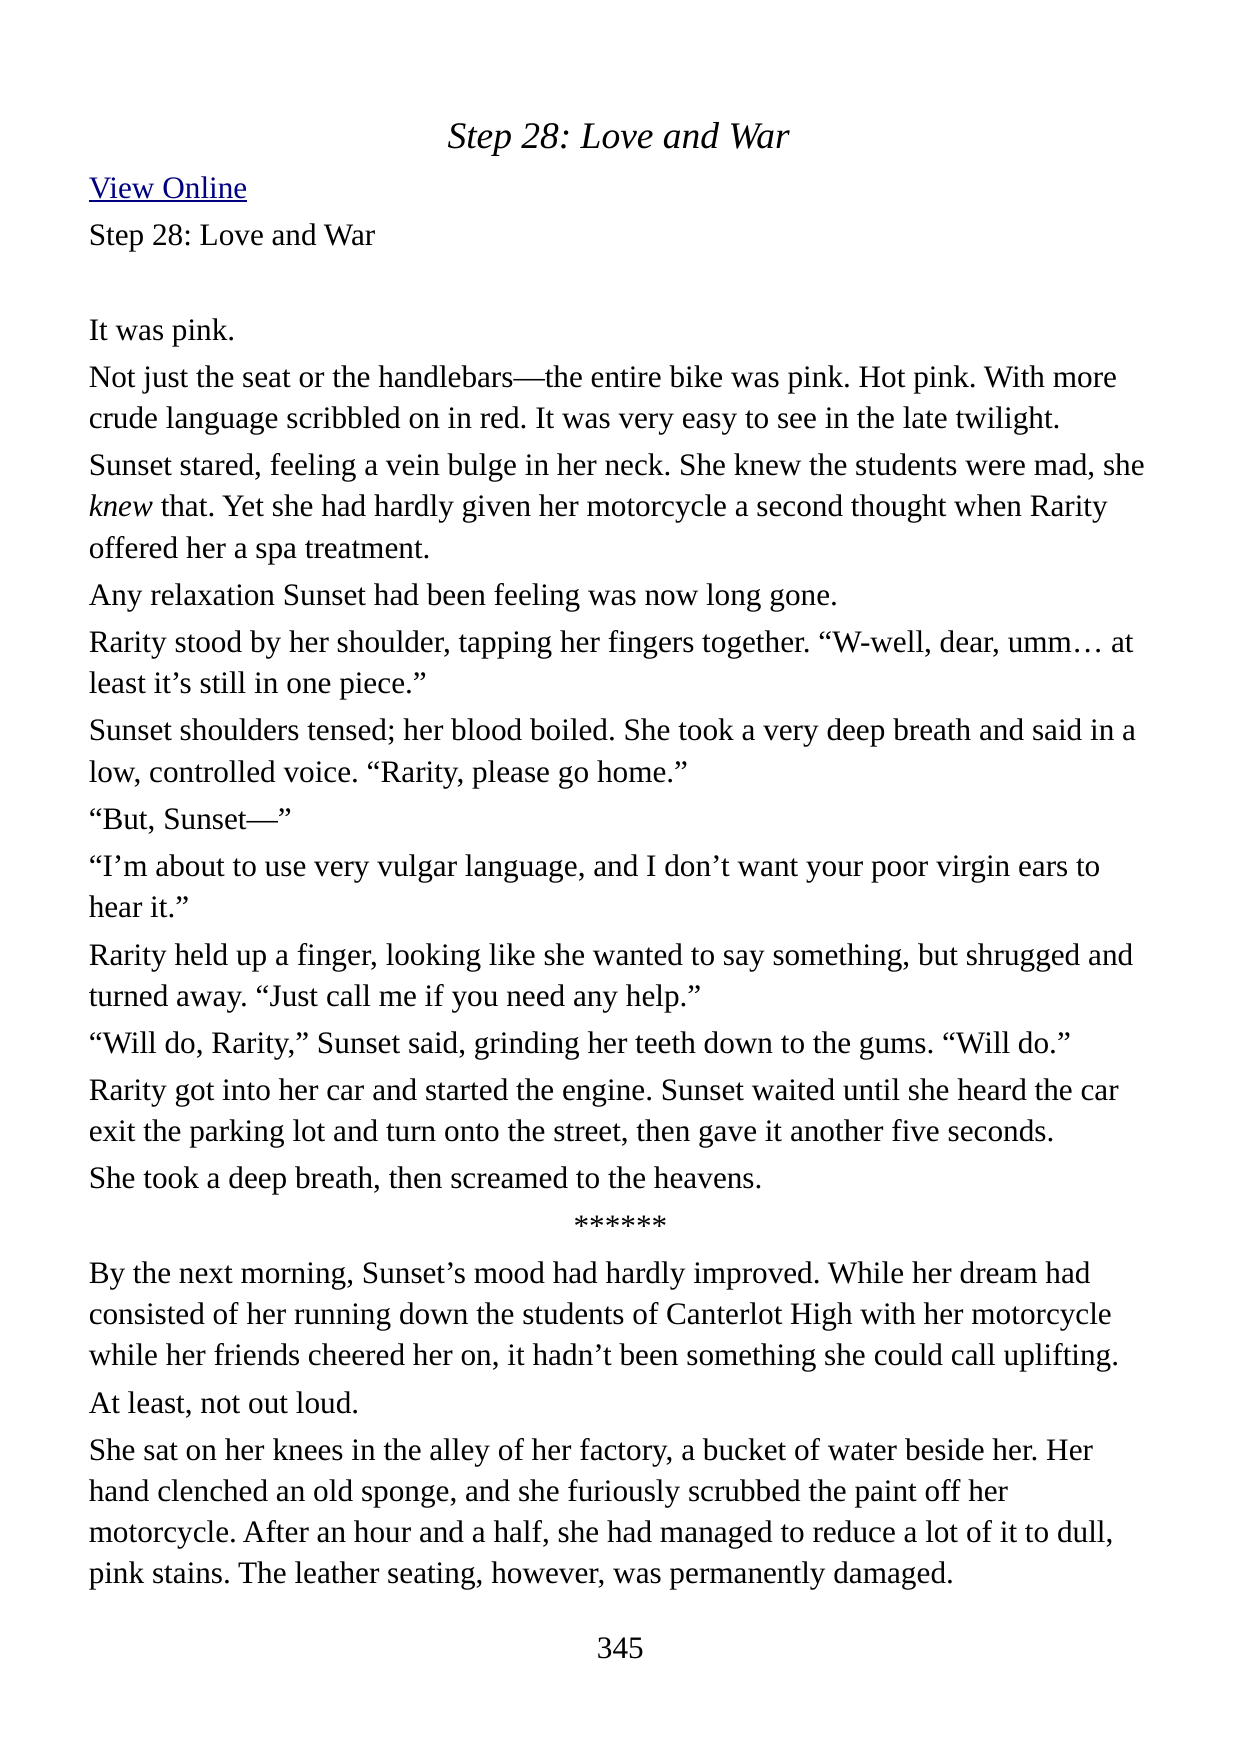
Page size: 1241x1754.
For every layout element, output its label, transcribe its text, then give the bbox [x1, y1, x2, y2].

text Not just the seat or the handlebars—the entire bike was pink. Hot pink. With more crude language scribbled on in red. It was very easy to see in the late twilight. [88, 358, 1152, 435]
text Sunset shoulders tensed; her blood boiled. She took a very deep breath and said in a low, controlled voice. “Rarity, please go home.” [88, 712, 1152, 789]
text It was pink. [88, 311, 1152, 347]
text She took a deep breath, then screamed to the heavens. [88, 1160, 1152, 1196]
text View Online [88, 169, 1152, 205]
text She sat on her knees in the alley of her factory, a bucket of water beside her. Her hand clenched an old sponge, and she furiously scrubbed the paint off her motorcycle. After an hour and a half, she had managed to reduce a lot of it to dull, pink stains. The leather seating, however, was permanently damaged. [88, 1431, 1152, 1591]
text Step 28: Love and War [88, 216, 1152, 252]
text Rarity got into her car and started the engine. Sunset waited until she heard the car exit the parking lot and turn onto the street, then gave it another five seconds. [88, 1071, 1152, 1148]
subtitle Step 28: Love and War [88, 113, 1152, 157]
text Any relaxation Sunset had been feeling was now long gone. [88, 576, 1152, 612]
text “But, Sunset—” [88, 800, 1152, 836]
text Sunset stared, feeling a vein bulge in her neck. She knew the students were mad, she knew that. Yet she had hardly given her motorcycle a second thought when Rarity offered her a spa treatment. [88, 446, 1152, 565]
text ****** [88, 1207, 1152, 1243]
text By the next morning, Sunset’s mood had hardly improved. While her dream had consisted of her running down the students of Canterlot High with her motorcycle while her friends cheered her on, it hadn’t been something she could call uplifting. [88, 1254, 1152, 1373]
text Rarity held up a finger, looking like she wanted to say something, but shrugged and turned away. “Just call me if you need any help.” [88, 936, 1152, 1013]
text “Will do, Rarity,” Sunset said, grinding her teeth down to the gums. “Will do.” [88, 1024, 1152, 1060]
text Rarity stood by her shoulder, tapping her fingers together. “W-well, dear, umm… at least it’s still in one piece.” [88, 623, 1152, 700]
text At least, not out loud. [88, 1384, 1152, 1420]
text “I’m about to use very vulgar language, and I don’t want your poor virgin ears to hear it.” [88, 847, 1152, 924]
